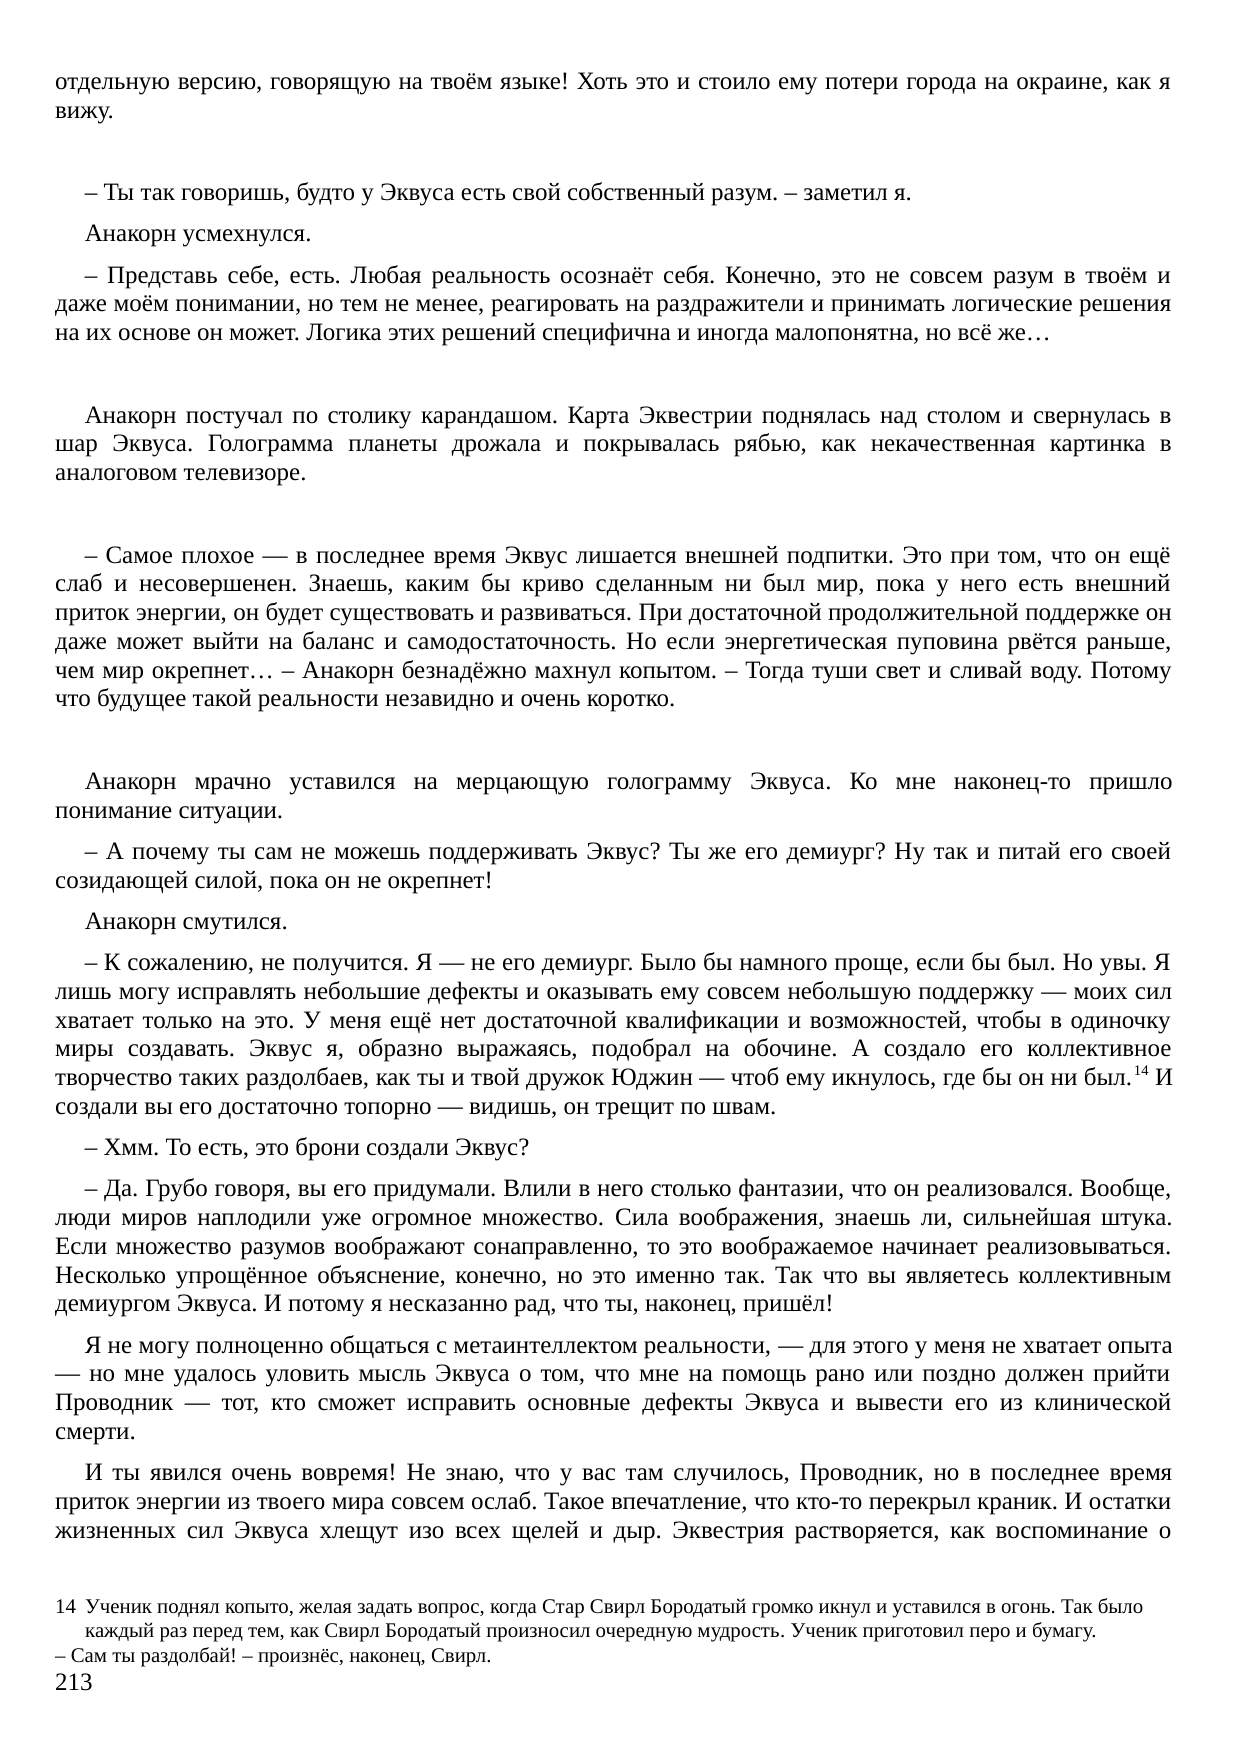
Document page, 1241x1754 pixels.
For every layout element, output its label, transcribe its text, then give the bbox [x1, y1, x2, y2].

text – Хмм. То есть, это брони создали Эквус? [55, 1132, 1173, 1161]
text И ты явился очень вовремя! Не знаю, что у вас там случилось, Проводник, но в последнее время приток энергии из твоего мира совсем ослаб. Такое впечатление, что кто-то перекрыл краник. И остатки жизненных сил Эквуса хлещут изо всех щелей и дыр. Эквестрия растворяется, как воспоминание о [55, 1457, 1173, 1543]
text – А почему ты сам не можешь поддерживать Эквус? Ты же его демиург? Ну так и питай его своей созидающей силой, пока он не окрепнет! [55, 836, 1173, 893]
text – Да. Грубо говоря, вы его придумали. Влили в него столько фантазии, что он реализовался. Вообще, люди миров наплодили уже огромное множество. Сила воображения, знаешь ли, сильнейшая штука. Если множество разумов воображают сонаправленно, то это воображаемое начинает реализовываться. Несколько упрощённое объяснение, конечно, но это именно так. Так что вы являетесь коллективным демиургом Эквуса. И потому я несказанно рад, что ты, наконец, пришёл! [55, 1173, 1173, 1317]
text Анакорн постучал по столику карандашом. Карта Эквестрии поднялась над столом и свернулась в шар Эквуса. Голограмма планеты дрожала и покрывалась рябью, как некачественная картинка в аналоговом телевизоре. [55, 400, 1173, 486]
text Анакорн смутился. [55, 906, 1173, 935]
text – К сожалению, не получится. Я — не его демиург. Было бы намного проще, если бы был. Но увы. Я лишь могу исправлять небольшие дефекты и оказывать ему совсем небольшую поддержку — моих сил хватает только на это. У меня ещё нет достаточной квалификации и возможностей, чтобы в одиночку миры создавать. Эквус я, образно выражаясь, подобрал на обочине. А создало его коллективное творчество таких раздолбаев, как ты и твой дружок Юджин — чтоб ему икнулось, где бы он ни был. И создали вы его достаточно топорно — видишь, он трещит по швам. [55, 947, 1173, 1120]
text – Самое плохое — в последнее время Эквус лишается внешней подпитки. Это при том, что он ещё слаб и несовершенен. Знаешь, каким бы криво сделанным ни был мир, пока у него есть внешний приток энергии, он будет существовать и развиваться. При достаточной продолжительной поддержке он даже может выйти на баланс и самодостаточность. Но если энергетическая пуповина рвётся раньше, чем мир окрепнет… – Анакорн безнадёжно махнул копытом. – Тогда туши свет и сливай воду. Потому что будущее такой реальности незавидно и очень коротко. [55, 540, 1173, 712]
text отдельную версию, говорящую на твоём языке! Хоть это и стоило ему потери города на окраине, как я вижу. [55, 66, 1173, 123]
text – Представь себе, есть. Любая реальность осознаёт себя. Конечно, это не совсем разум в твоём и даже моём понимании, но тем не менее, реагировать на раздражители и принимать логические решения на их основе он может. Логика этих решений специфична и иногда малопонятна, но всё же… [55, 260, 1173, 346]
text Ученик поднял копыто, желая задать вопрос, когда Стар Свирл Бородатый громко икнул и уставился в огонь. Так было каждый раз перед тем, как Свирл Бородатый произносил очередную мудрость. Ученик приготовил перо и бумагу. [55, 1594, 1173, 1642]
text – Сам ты раздолбай! – произнёс, наконец, Свирл. [55, 1642, 1173, 1667]
text Анакорн мрачно уставился на мерцающую голограмму Эквуса. Ко мне наконец-то пришло понимание ситуации. [55, 766, 1173, 823]
text – Ты так говоришь, будто у Эквуса есть свой собственный разум. – заметил я. [55, 177, 1173, 206]
text Я не могу полноценно общаться с метаинтеллектом реальности, — для этого у меня не хватает опыта — но мне удалось уловить мысль Эквуса о том, что мне на помощь рано или поздно должен прийти Проводник — тот, кто сможет исправить основные дефекты Эквуса и вывести его из клинической смерти. [55, 1330, 1173, 1445]
text Анакорн усмехнулся. [55, 218, 1173, 247]
